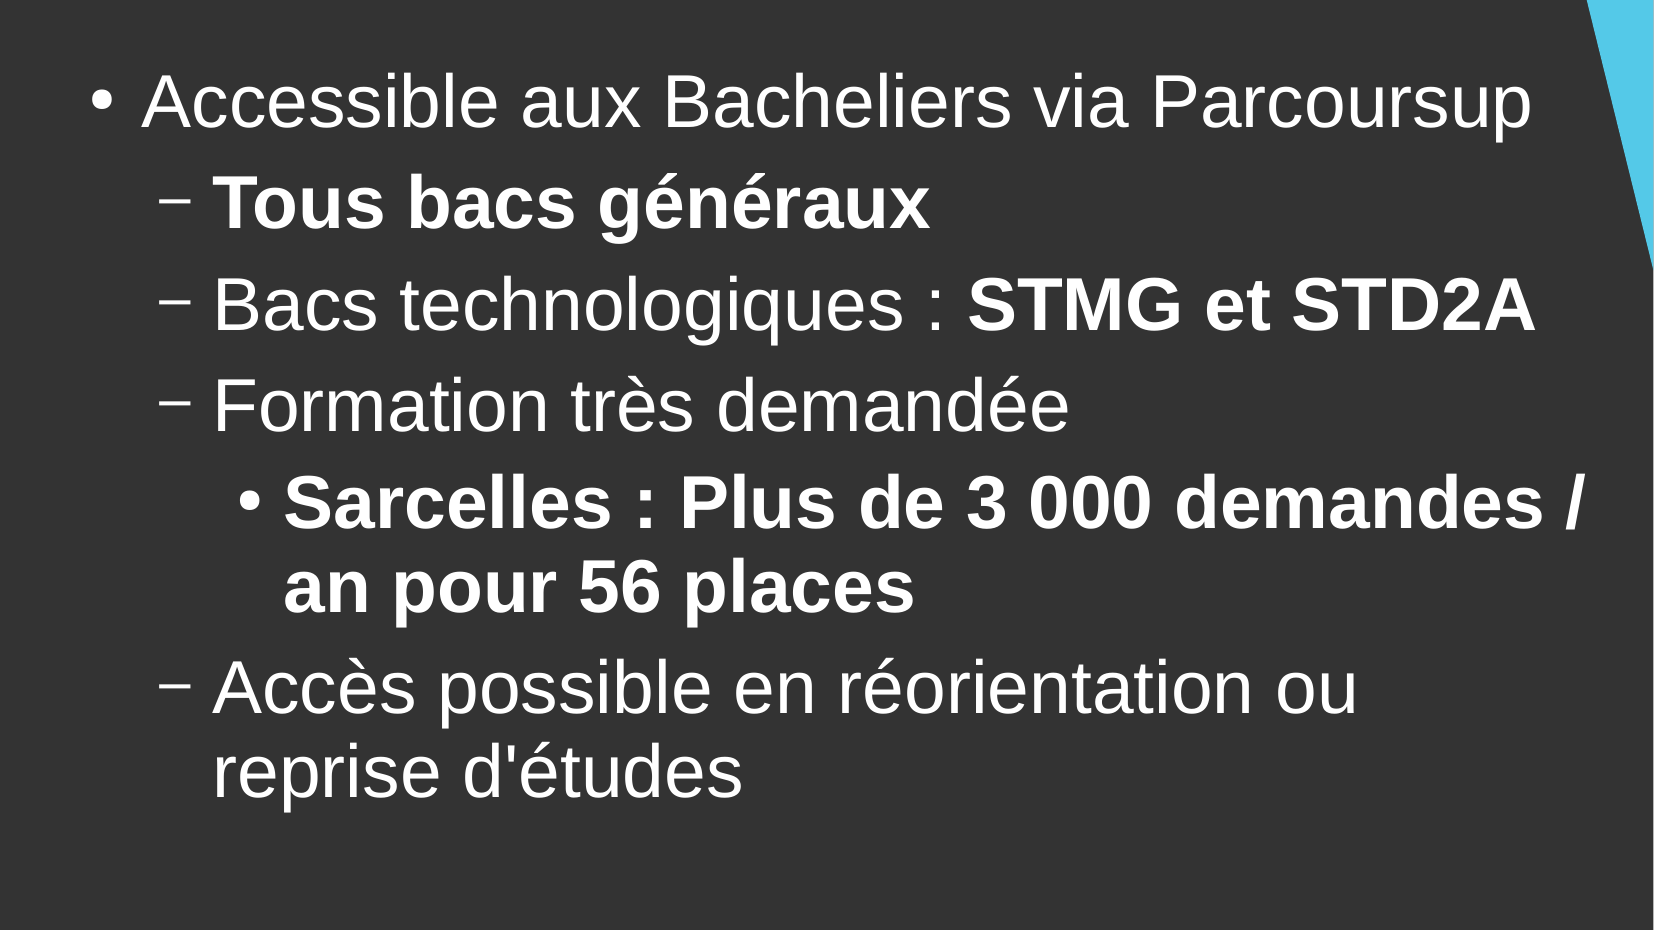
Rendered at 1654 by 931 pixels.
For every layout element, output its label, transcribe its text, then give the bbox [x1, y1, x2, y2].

text_box [1586, 0, 1654, 273]
list Accessible aux Bacheliers via Parcoursup Tous bacs généraux Bacs technologiques : STMG et STD2A Formation très demandée Sarcelles : Plus de 3 000 demandes / an pour 56 places Accès possible en réorientation ou reprise d'études [70, 59, 1595, 839]
